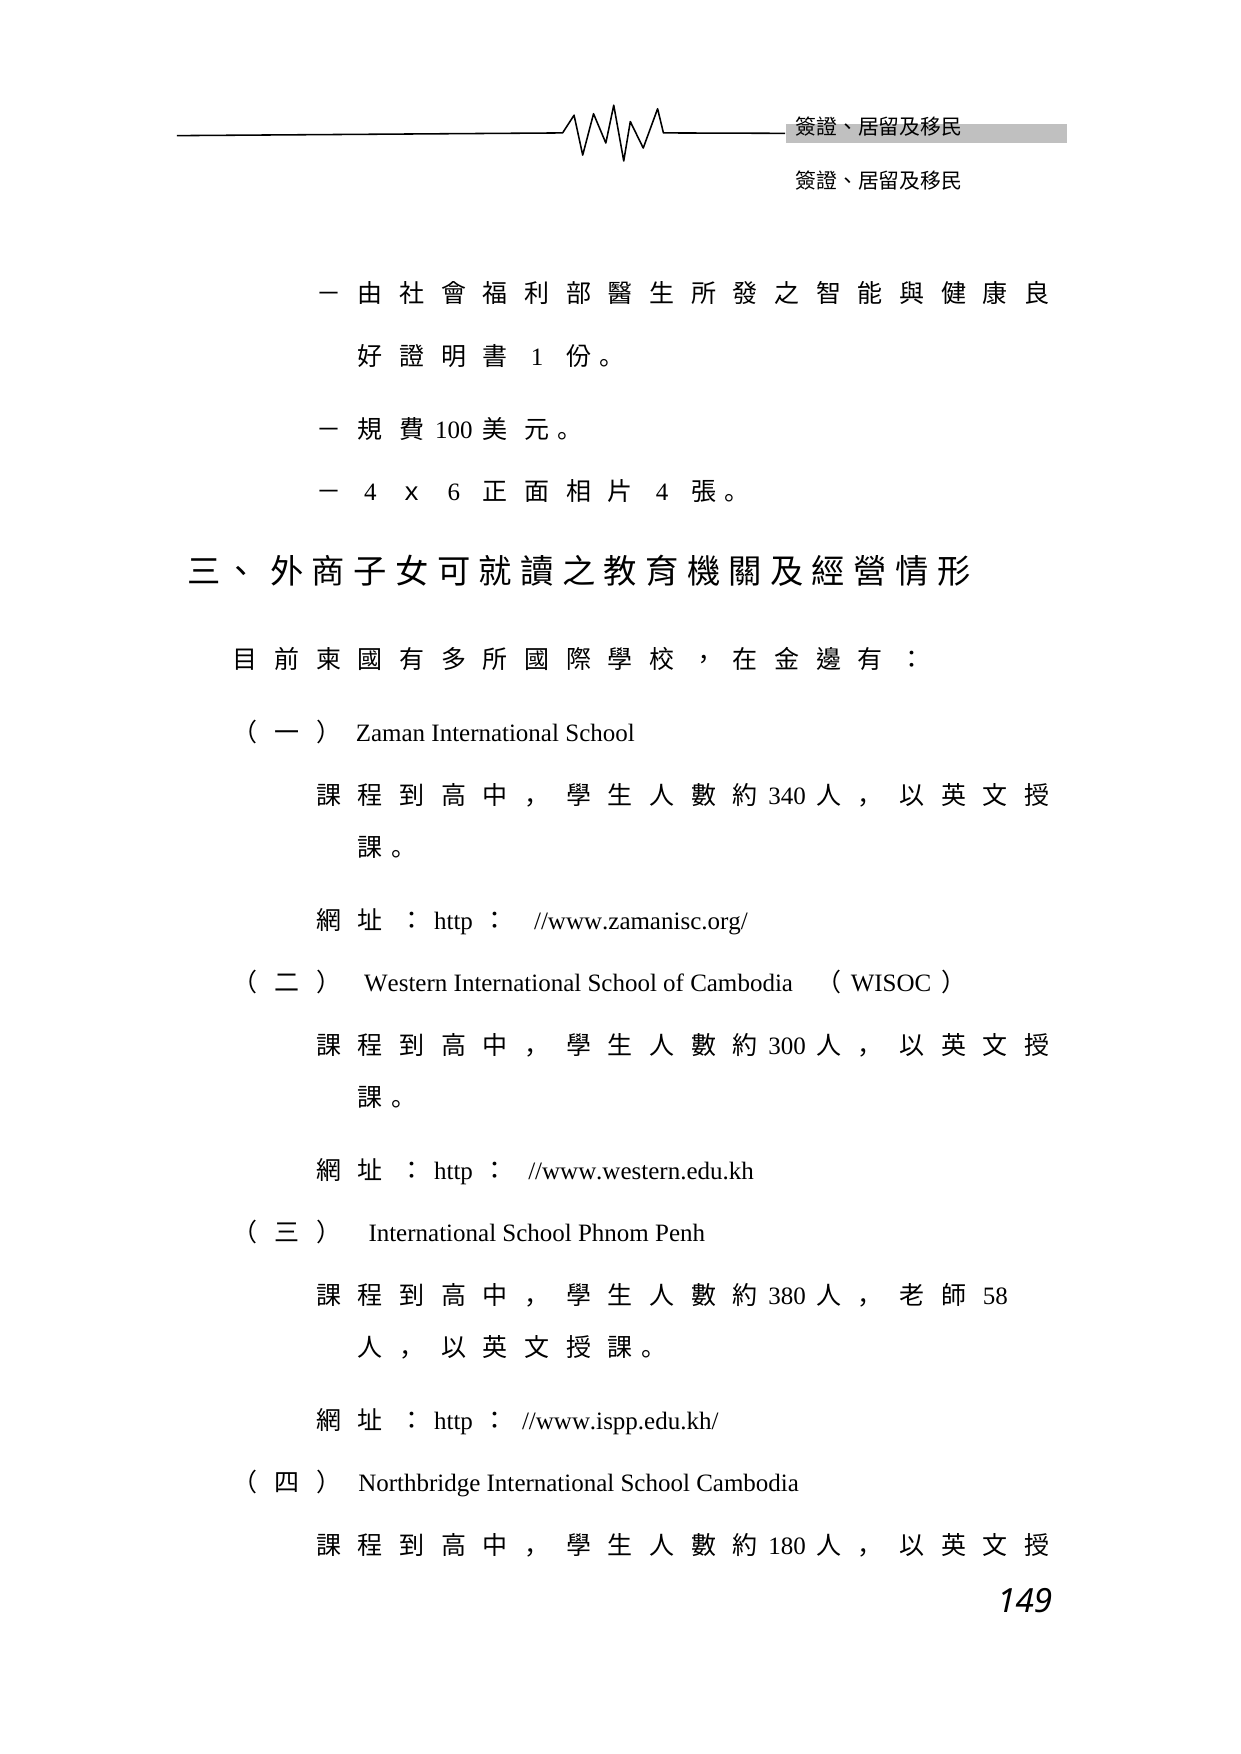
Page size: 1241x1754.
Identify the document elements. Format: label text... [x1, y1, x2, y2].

text －由社會福利部醫生所發之智能與健康良好證明書1份。 [281, 250, 1058, 375]
text －4ｘ6正面相片4張。 [281, 438, 1058, 500]
text 課程到高中，學生人數約180人，以英文授課。 [281, 1491, 1058, 1554]
text 網址：http：//www.ispp.edu.kh/ [281, 1366, 1058, 1429]
text 課程到高中，學生人數約380人，老師58人，以英文授課。 [281, 1241, 1058, 1366]
text 課程到高中，學生人數約300人，以英文授課。 [281, 991, 1058, 1116]
text 網址：http：//www.western.edu.kh [281, 1116, 1058, 1179]
text 目前柬國有多所國際學校，在金邊有： [207, 616, 1058, 679]
text （三）International School Phnom Penh [207, 1179, 1058, 1241]
text （一）Zaman International School [207, 679, 1058, 741]
text 網址：http：//www.zamanisc.org/ [281, 866, 1058, 929]
text （四）Northbridge International School Cambodia [207, 1429, 1058, 1491]
text 三、外商子女可就讀之教育機關及經營情形 [183, 527, 1058, 589]
text －規費100美元。 [281, 375, 1058, 438]
text （二）Western International School of Cambodia（WISOC） [207, 929, 1058, 991]
text 課程到高中，學生人數約340人，以英文授課。 [281, 741, 1058, 866]
